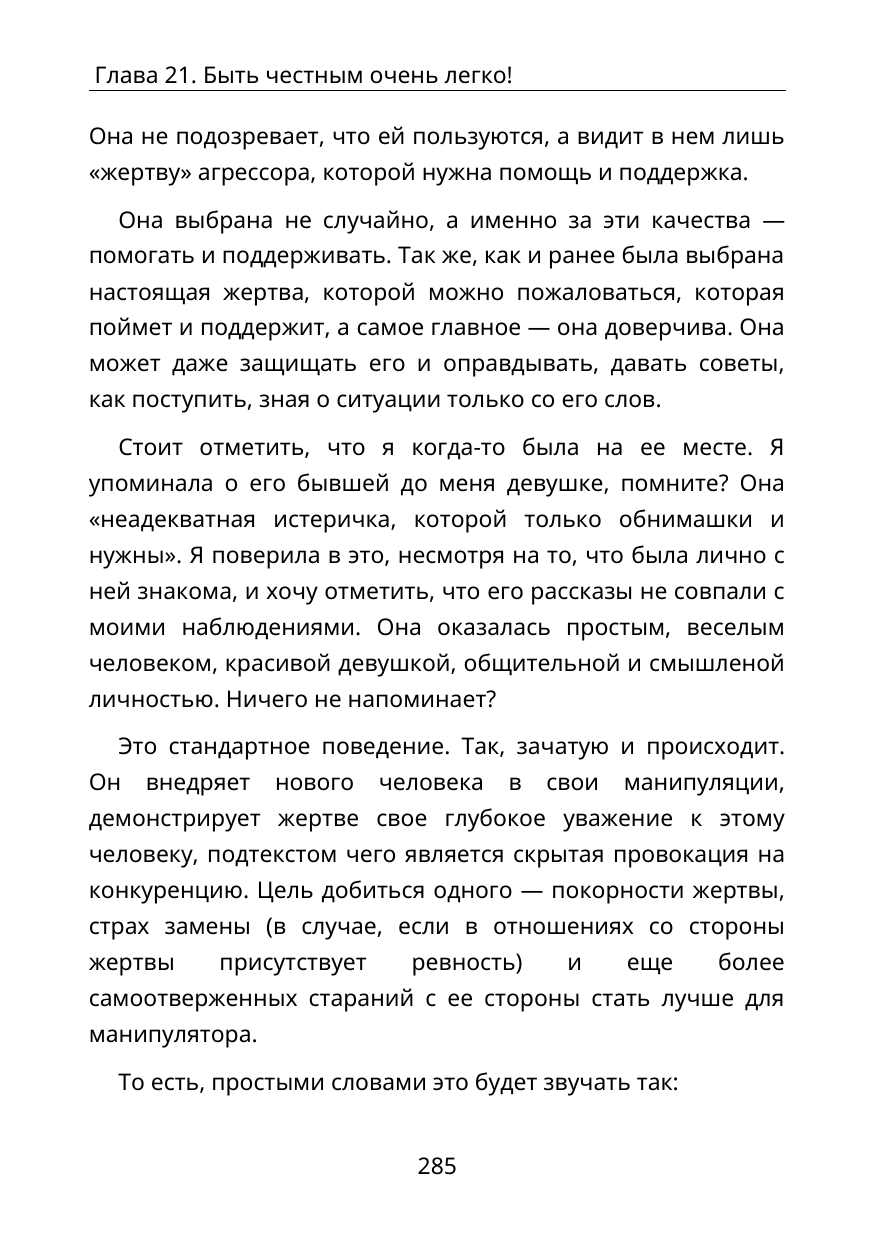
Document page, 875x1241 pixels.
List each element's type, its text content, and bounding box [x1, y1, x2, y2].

text Она не подозревает, что ей пользуются, а видит в нем лишь «жертву» агрессора, которой нужна помощь и поддержка. [88, 120, 786, 187]
text Стоит отметить, что я когда-то была на ее месте. Я упоминала о его бывшей до меня девушке, помните? Она «неадекватная истеричка, которой только обнимашки и нужны». Я поверила в это, несмотря на то, что была лично с ней знакома, и хочу отметить, что его рассказы не совпали с моими наблюдениями. Она оказалась простым, веселым человеком, красивой девушкой, общительной и смышленой личностью. Ничего не напоминает? [88, 431, 786, 714]
text Это стандартное поведение. Так, зачатую и происходит. Он внедряет нового человека в свои манипуляции, демонстрирует жертве свое глубокое уважение к этому человеку, подтекстом чего является скрытая провокация на конкуренцию. Цель добиться одного — покорности жертвы, страх замены (в случае, если в отношениях со стороны жертвы присутствует ревность) и еще более самоотверженных стараний с ее стороны стать лучше для манипулятора. [88, 730, 786, 1049]
text Она выбрана не случайно, а именно за эти качества — помогать и поддерживать. Так же, как и ранее была выбрана настоящая жертва, которой можно пожаловаться, которая поймет и поддержит, а самое главное — она доверчива. Она может даже защищать его и оправдывать, давать советы, как поступить, зная о ситуации только со его слов. [88, 203, 786, 414]
text То есть, простыми словами это будет звучать так: [88, 1065, 786, 1097]
